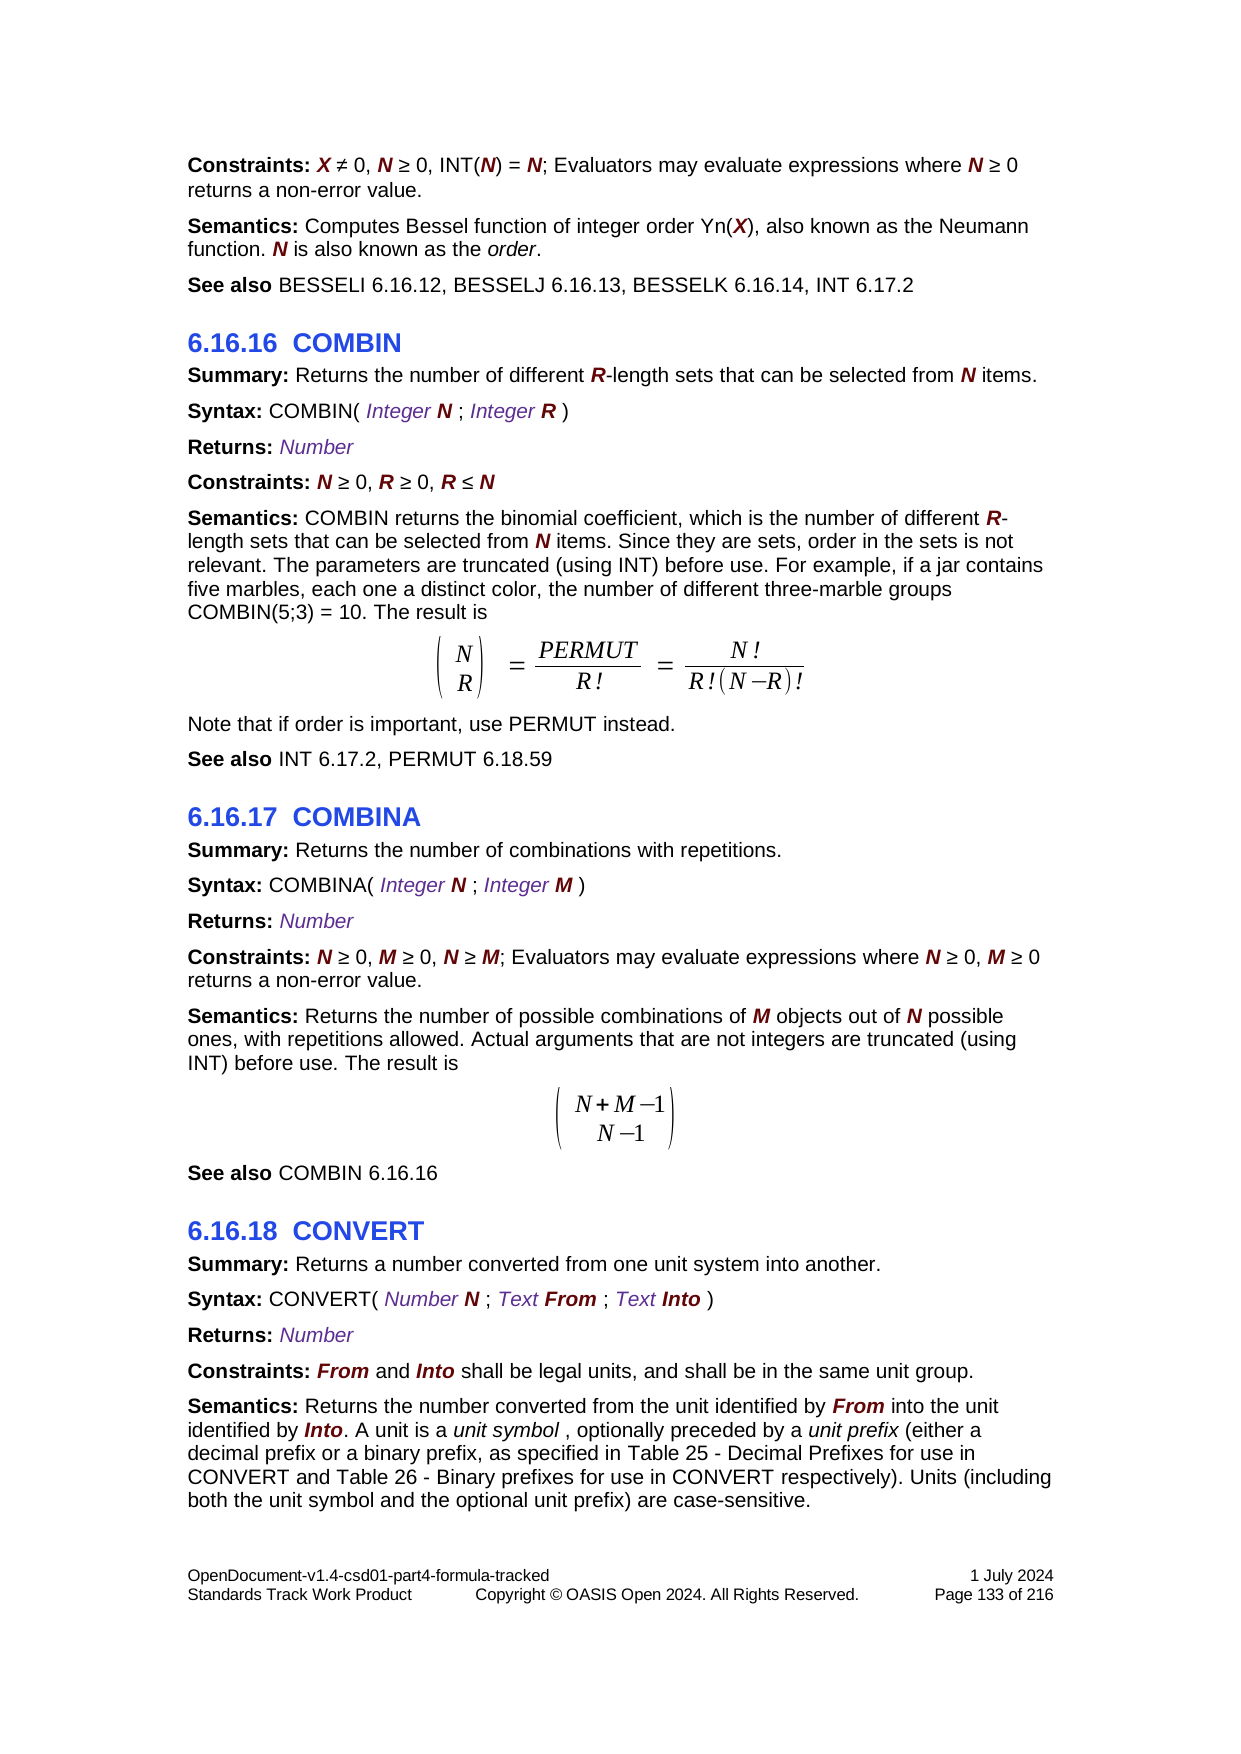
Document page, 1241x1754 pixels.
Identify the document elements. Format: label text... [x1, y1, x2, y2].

text Constraints: X ≠ 0, N ≥ 0, INT(N) = N; Evaluators may evaluate expressions where N ≥ 0 returns a non-error value. [187, 150, 1053, 202]
text Syntax: COMBIN( Integer N ; Integer R ) [187, 399, 1053, 423]
text Summary: Returns the number of different R-length sets that can be selected from N items. [187, 364, 1053, 387]
text Returns: Number [187, 1323, 1053, 1347]
text Syntax: COMBINA( Integer N ; Integer M ) [187, 874, 1053, 897]
text Semantics: Computes Bessel function of integer order Yn(X), also known as the Neumann function. N is also known as the order. [187, 214, 1053, 261]
subtitle CONVERT [187, 1216, 1053, 1246]
text See also COMBIN 6.16.16 [187, 1162, 1053, 1185]
subtitle COMBIN [187, 328, 1053, 358]
text Note that if order is important, use PERMUT instead. [187, 712, 1053, 736]
text Constraints: From and Into shall be legal units, and shall be in the same unit group. [187, 1359, 1053, 1383]
text Semantics: Returns the number of possible combinations of M objects out of N possible ones, with repetitions allowed. Actual arguments that are not integers are truncated (using INT) before use. The result is [187, 1004, 1053, 1075]
text Semantics: Returns the number converted from the unit identified by From into the unit identified by Into. A unit is a unit symbol , optionally preceded by a unit prefix (either a decimal prefix or a binary prefix, as specified in Table 25 - Decimal Prefixes for use in CONVERT and Table 26 - Binary prefixes for use in CONVERT respectively). Units (including both the unit symbol and the optional unit prefix) are case-sensitive. [187, 1395, 1053, 1512]
text Returns: Number [187, 435, 1053, 459]
text Returns: Number [187, 909, 1053, 933]
text Syntax: CONVERT( Number N ; Text From ; Text Into ) [187, 1288, 1053, 1311]
text Semantics: COMBIN returns the binomial coefficient, which is the number of different R-length sets that can be selected from N items. Since they are sets, order in the sets is not relevant. The parameters are truncated (using INT) before use. For example, if a jar contains five marbles, each one a distinct color, the number of different three-marble groups COMBIN(5;3) = 10. The result is [187, 506, 1053, 624]
text See also BESSELI 6.16.12, BESSELJ 6.16.13, BESSELK 6.16.14, INT 6.17.2 [187, 273, 1053, 297]
text Constraints: N ≥ 0, R ≥ 0, R ≤ N [187, 471, 1053, 494]
text Summary: Returns the number of combinations with repetitions. [187, 838, 1053, 862]
text Summary: Returns a number converted from one unit system into another. [187, 1252, 1053, 1276]
text See also INT 6.17.2, PERMUT 6.18.59 [187, 748, 1053, 771]
text Constraints: N ≥ 0, M ≥ 0, N ≥ M; Evaluators may evaluate expressions where N ≥ 0, M ≥ 0 returns a non-error value. [187, 945, 1053, 992]
subtitle COMBINA [187, 802, 1053, 832]
